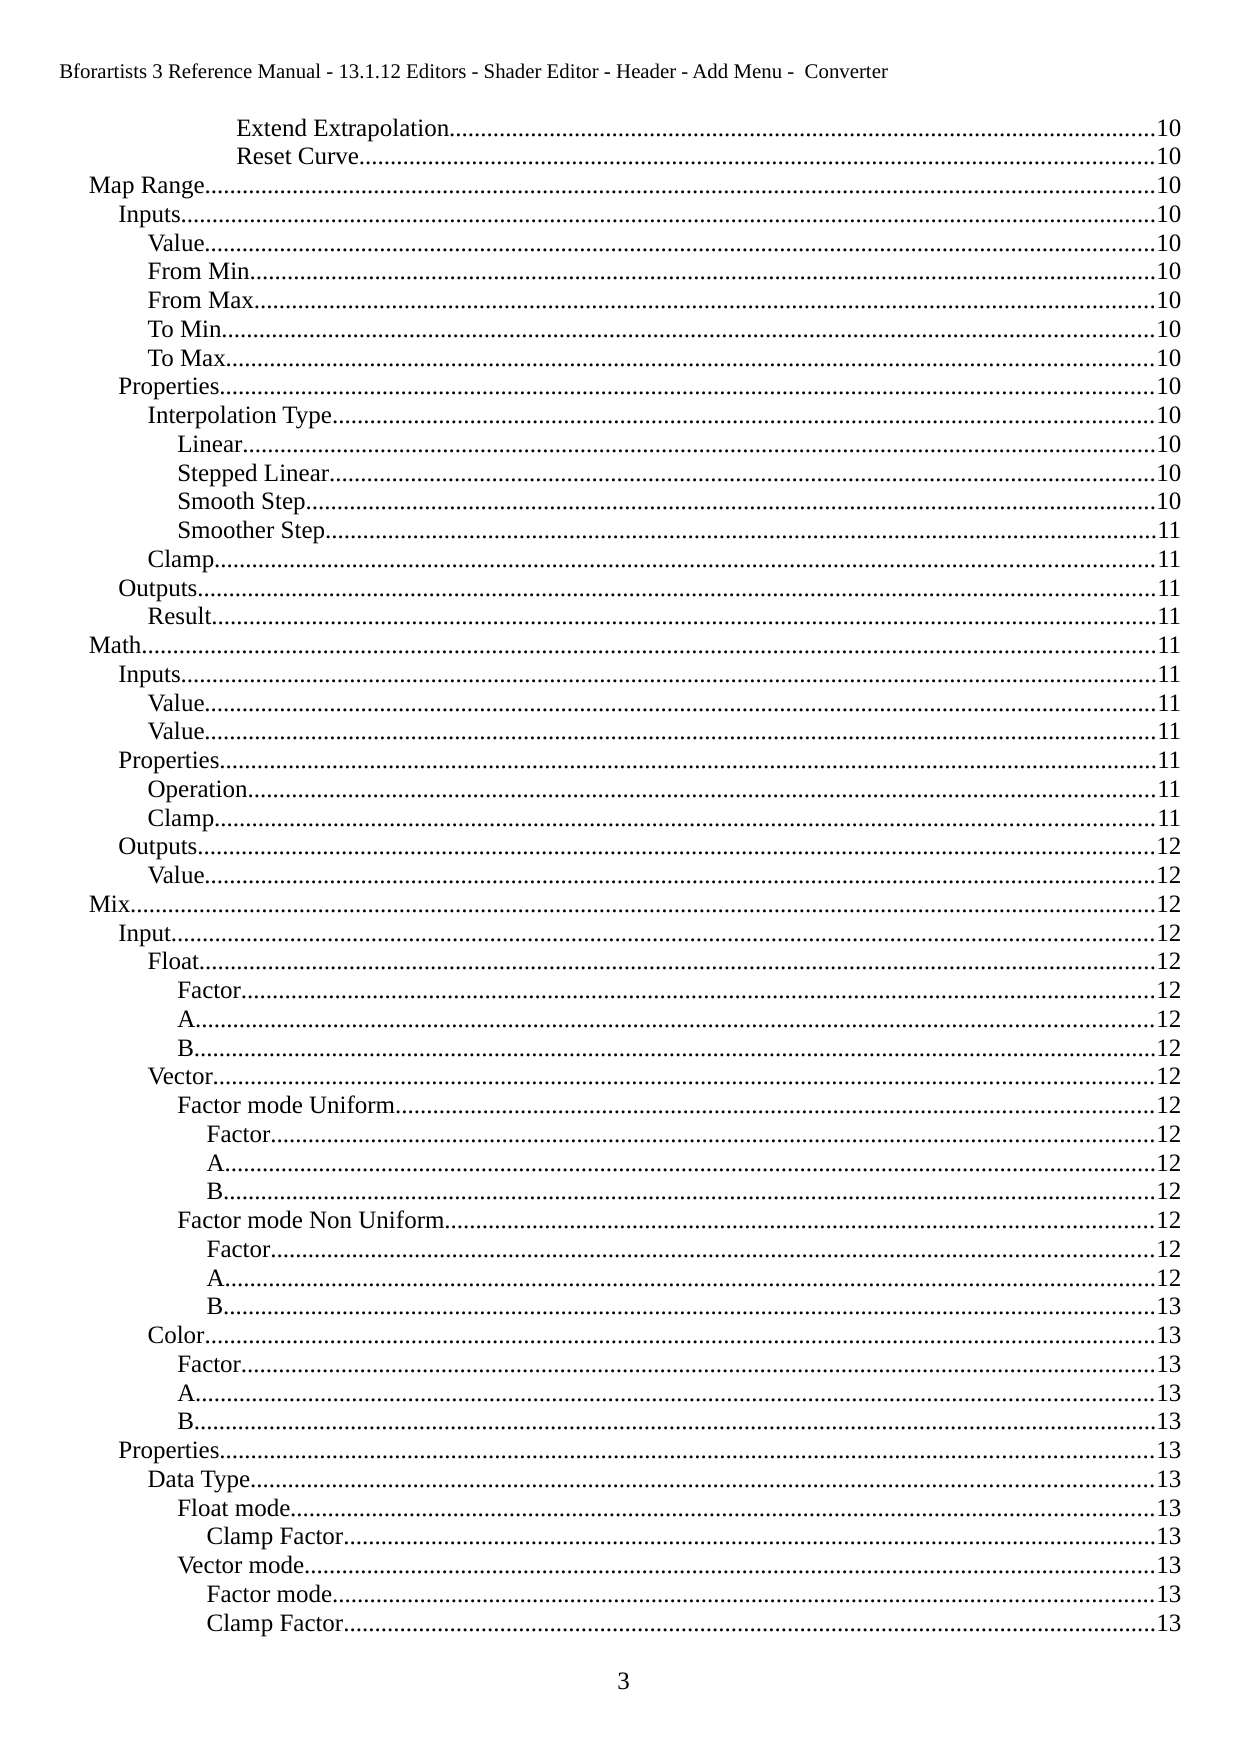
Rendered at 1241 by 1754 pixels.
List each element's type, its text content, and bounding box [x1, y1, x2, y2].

text Clamp Factor 13 [206, 1608, 1181, 1636]
text Factor 12 [206, 1119, 1181, 1148]
text A 12 [206, 1148, 1181, 1176]
text Value 11 [147, 716, 1181, 745]
text Properties 11 [118, 745, 1181, 774]
text Result 11 [147, 601, 1181, 630]
text B 13 [177, 1406, 1181, 1435]
text Factor mode 13 [206, 1579, 1181, 1608]
text Vector 12 [147, 1061, 1181, 1090]
text Operation 11 [147, 774, 1181, 803]
text Color 13 [147, 1320, 1181, 1349]
text B 13 [206, 1291, 1181, 1320]
text Mix 12 [88, 889, 1181, 918]
text Factor mode Uniform 12 [177, 1090, 1181, 1119]
text From Min 10 [147, 256, 1181, 285]
text Factor 12 [177, 975, 1181, 1004]
text Value 10 [147, 228, 1181, 256]
text Factor mode Non Uniform 12 [177, 1205, 1181, 1234]
text B 12 [177, 1033, 1181, 1061]
text Value 11 [147, 688, 1181, 716]
text To Min 10 [147, 314, 1181, 343]
text Properties 10 [118, 371, 1181, 400]
text Clamp 11 [147, 803, 1181, 831]
text Outputs 12 [118, 831, 1181, 860]
text Reset Curve 10 [236, 141, 1181, 170]
text Clamp Factor 13 [206, 1521, 1181, 1550]
text Inputs 10 [118, 199, 1181, 228]
text Smoother Step 11 [177, 515, 1181, 544]
text A 12 [206, 1263, 1181, 1291]
text B 12 [206, 1176, 1181, 1205]
text Interpolation Type 10 [147, 400, 1181, 429]
text Data Type 13 [147, 1464, 1181, 1493]
text To Max 10 [147, 343, 1181, 371]
text Inputs 11 [118, 659, 1181, 688]
text Factor 13 [177, 1349, 1181, 1378]
text Float mode 13 [177, 1493, 1181, 1521]
text Vector mode 13 [177, 1550, 1181, 1579]
text Smooth Step 10 [177, 486, 1181, 515]
text Map Range 10 [88, 170, 1181, 199]
text Outputs 11 [118, 573, 1181, 601]
text Linear 10 [177, 429, 1181, 458]
text Stepped Linear 10 [177, 458, 1181, 486]
text Factor 12 [206, 1234, 1181, 1263]
text Value 12 [147, 860, 1181, 889]
text Math 11 [88, 630, 1181, 659]
text Extend Extrapolation 10 [236, 113, 1181, 141]
text Float 12 [147, 946, 1181, 975]
text From Max 10 [147, 285, 1181, 314]
text Properties 13 [118, 1435, 1181, 1464]
text Input 12 [118, 918, 1181, 946]
text A 12 [177, 1004, 1181, 1033]
text Clamp 11 [147, 544, 1181, 573]
text A 13 [177, 1378, 1181, 1406]
